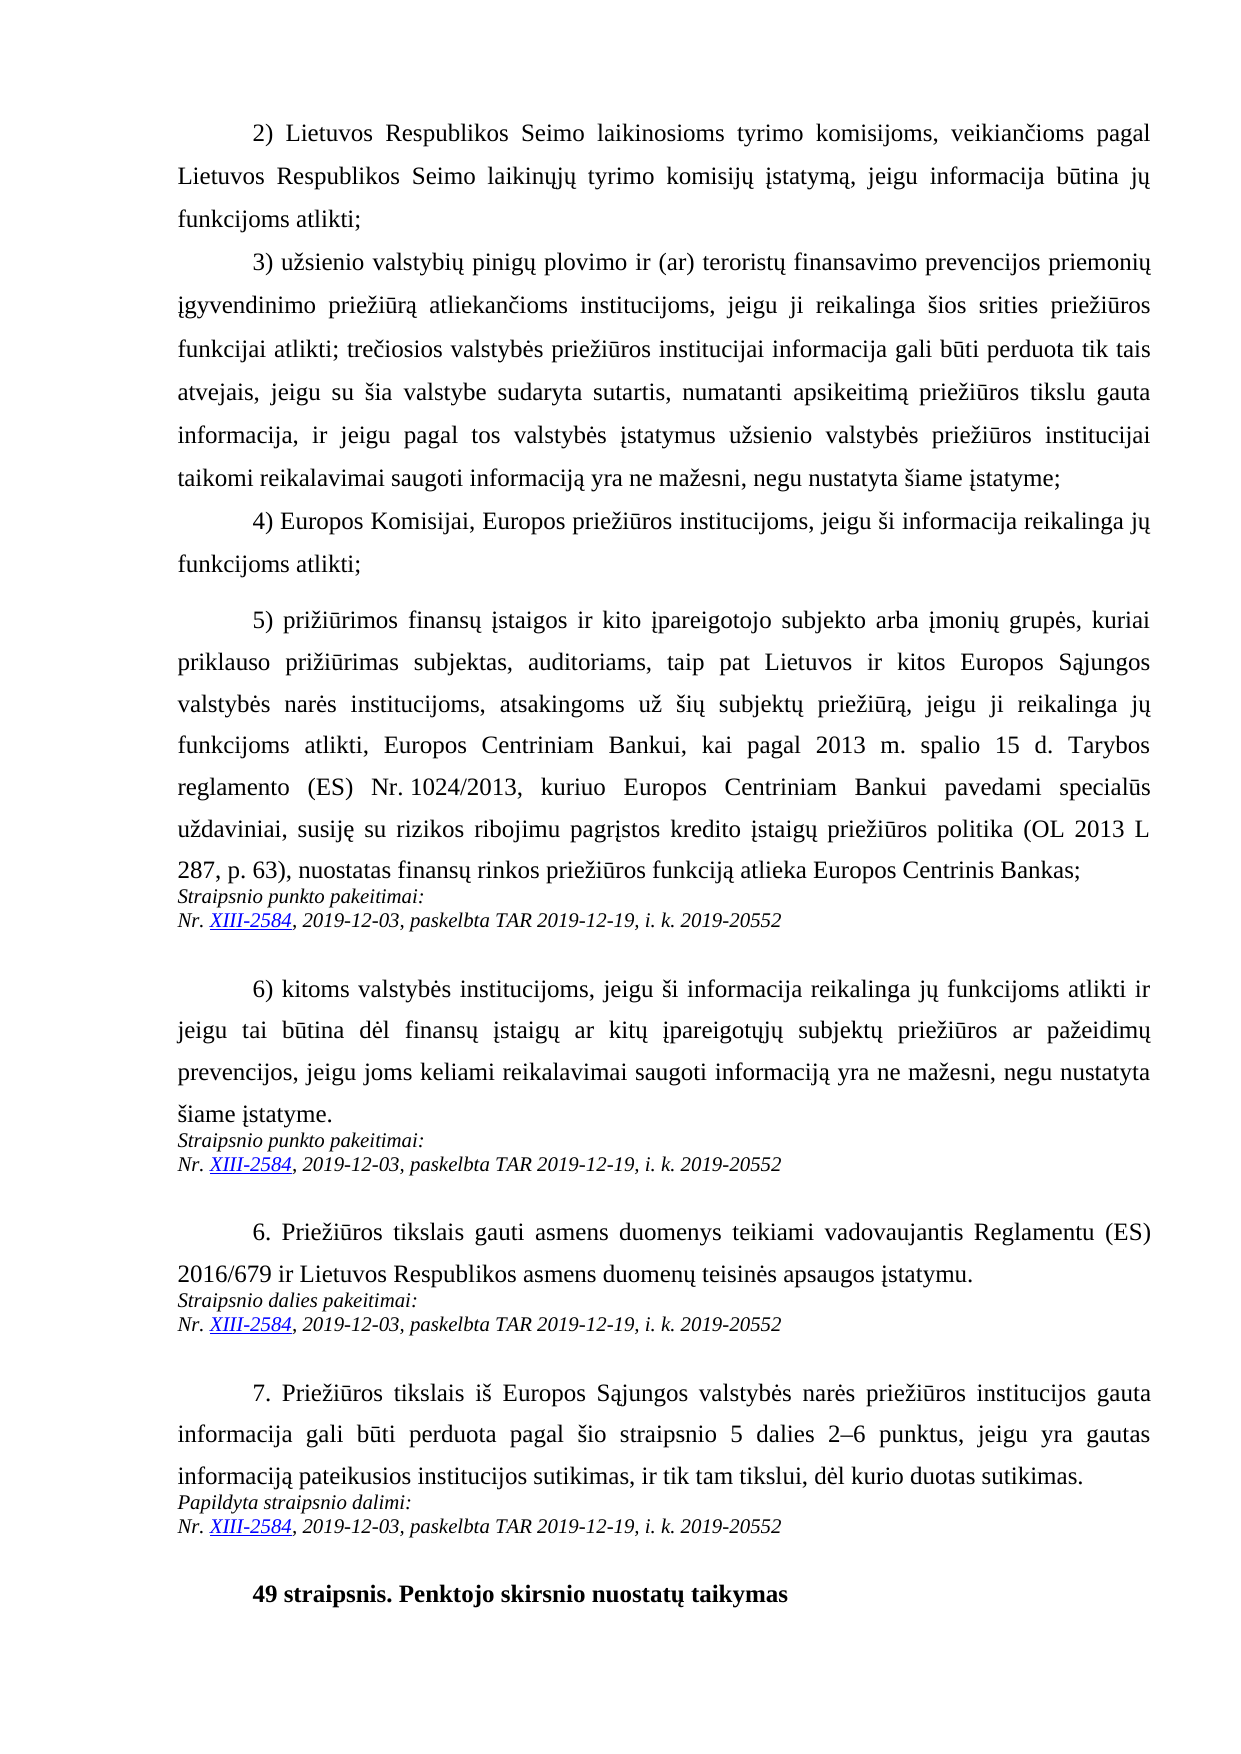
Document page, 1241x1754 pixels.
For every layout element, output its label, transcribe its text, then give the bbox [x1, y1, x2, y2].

text 49 straipsnis. Penktojo skirsnio nuostatų taikymas [177, 1567, 1152, 1608]
text Nr. XIII-2584, 2019-12-03, paskelbta TAR 2019-12-19, i. k. 2019-20552 [177, 1312, 1152, 1336]
text 7. Priežiūros tikslais iš Europos Sąjungos valstybės narės priežiūros institucijos gauta informacija gali būti perduota pagal šio straipsnio 5 dalies 2–6 punktus, jeigu yra gautas informaciją pateikusios institucijos sutikimas, ir tik tam tikslui, dėl kurio duotas sutikimas. [177, 1365, 1152, 1490]
text Nr. XIII-2584, 2019-12-03, paskelbta TAR 2019-12-19, i. k. 2019-20552 [177, 908, 1152, 932]
text Nr. XIII-2584, 2019-12-03, paskelbta TAR 2019-12-19, i. k. 2019-20552 [177, 1514, 1152, 1538]
text 6) kitoms valstybės institucijoms, jeigu ši informacija reikalinga jų funkcijoms atlikti ir jeigu tai būtina dėl finansų įstaigų ar kitų įpareigotųjų subjektų priežiūros ar pažeidimų prevencijos, jeigu joms keliami reikalavimai saugoti informaciją yra ne mažesni, negu nustatyta šiame įstatyme. [177, 961, 1152, 1128]
text Straipsnio punkto pakeitimai: [177, 884, 1152, 908]
text 5) prižiūrimos finansų įstaigos ir kito įpareigotojo subjekto arba įmonių grupės, kuriai priklauso prižiūrimas subjektas, auditoriams, taip pat Lietuvos ir kitos Europos Sąjungos valstybės narės institucijoms, atsakingoms už šių subjektų priežiūrą, jeigu ji reikalinga jų funkcijoms atlikti, Europos Centriniam Bankui, kai pagal 2013 m. spalio 15 d. Tarybos reglamento (ES) Nr. 1024/2013, kuriuo Europos Centriniam Bankui pavedami specialūs uždaviniai, susiję su rizikos ribojimu pagrįstos kredito įstaigų priežiūros politika (OL 2013 L 287, p. 63), nuostatas finansų rinkos priežiūros funkciją atlieka Europos Centrinis Bankas; [177, 592, 1152, 884]
text 4) Europos Komisijai, Europos priežiūros institucijoms, jeigu ši informacija reikalinga jų funkcijoms atlikti; [177, 506, 1152, 578]
text Nr. XIII-2584, 2019-12-03, paskelbta TAR 2019-12-19, i. k. 2019-20552 [177, 1152, 1152, 1176]
text 2) Lietuvos Respublikos Seimo laikinosioms tyrimo komisijoms, veikiančioms pagal Lietuvos Respublikos Seimo laikinųjų tyrimo komisijų įstatymą, jeigu informacija būtina jų funkcijoms atlikti; [177, 118, 1152, 233]
text Straipsnio dalies pakeitimai: [177, 1288, 1152, 1312]
text Papildyta straipsnio dalimi: [177, 1490, 1152, 1514]
text 6. Priežiūros tikslais gauti asmens duomenys teikiami vadovaujantis Reglamentu (ES) 2016/679 ir Lietuvos Respublikos asmens duomenų teisinės apsaugos įstatymu. [177, 1204, 1152, 1288]
text 3) užsienio valstybių pinigų plovimo ir (ar) teroristų finansavimo prevencijos priemonių įgyvendinimo priežiūrą atliekančioms institucijoms, jeigu ji reikalinga šios srities priežiūros funkcijai atlikti; trečiosios valstybės priežiūros institucijai informacija gali būti perduota tik tais atvejais, jeigu su šia valstybe sudaryta sutartis, numatanti apsikeitimą priežiūros tikslu gauta informacija, ir jeigu pagal tos valstybės įstatymus užsienio valstybės priežiūros institucijai taikomi reikalavimai saugoti informaciją yra ne mažesni, negu nustatyta šiame įstatyme; [177, 247, 1152, 492]
text Straipsnio punkto pakeitimai: [177, 1128, 1152, 1152]
